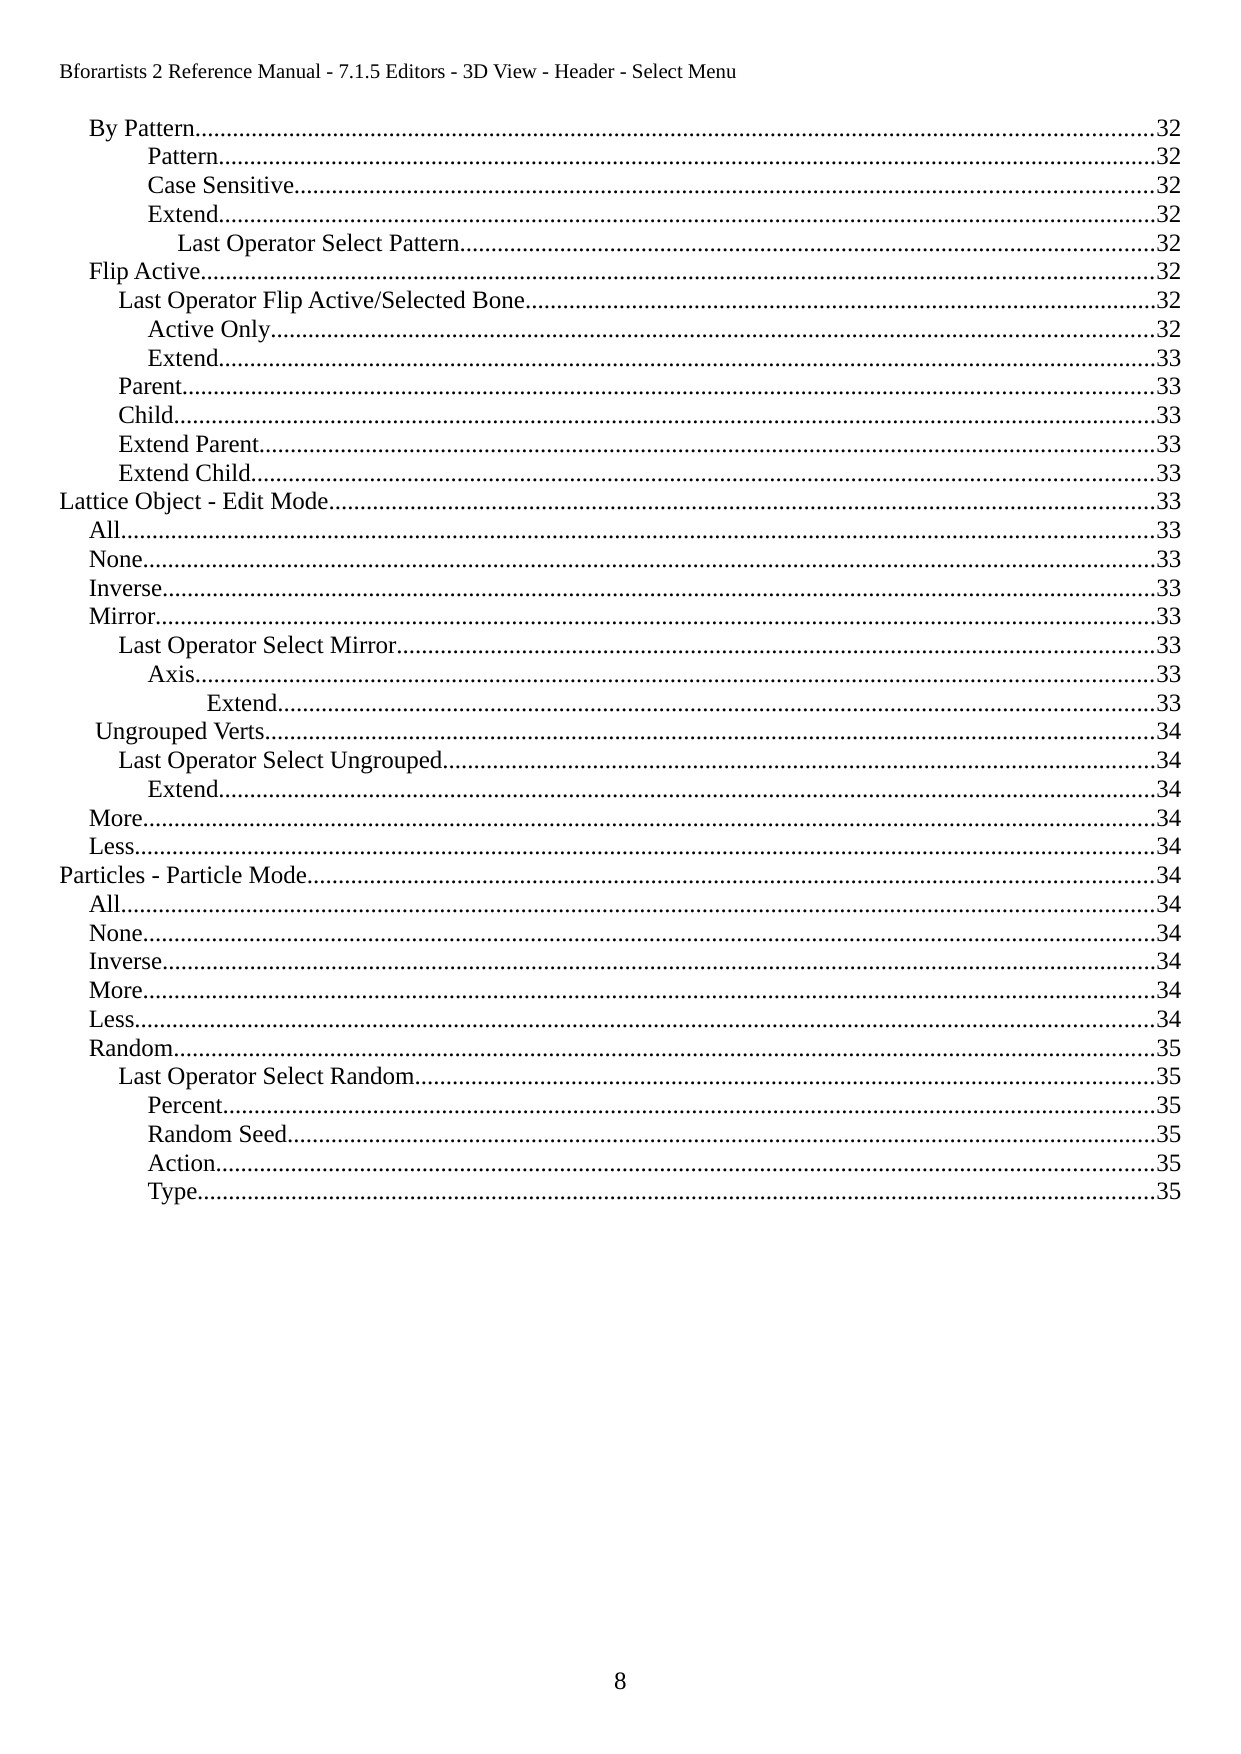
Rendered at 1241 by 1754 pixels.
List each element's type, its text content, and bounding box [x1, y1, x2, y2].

text All 34 [88, 889, 1181, 918]
text Type 35 [147, 1176, 1181, 1205]
text Particles - Particle Mode 34 [59, 860, 1181, 889]
text Case Sensitive 32 [147, 170, 1181, 199]
text Axis 33 [147, 659, 1181, 688]
text Extend 34 [147, 774, 1181, 803]
text Parent 33 [118, 371, 1181, 400]
text Pattern 32 [147, 141, 1181, 170]
text Less 34 [88, 1004, 1181, 1033]
text Child 33 [118, 400, 1181, 429]
text By Pattern 32 [88, 113, 1181, 141]
text Extend 33 [147, 343, 1181, 371]
text Extend 33 [206, 688, 1181, 716]
text Last Operator Select Mirror 33 [118, 630, 1181, 659]
text Less 34 [88, 831, 1181, 860]
text Last Operator Select Pattern 32 [177, 228, 1181, 256]
text Inverse 33 [88, 573, 1181, 601]
text Extend Parent 33 [118, 429, 1181, 458]
text Ungrouped Verts 34 [88, 716, 1181, 745]
text More 34 [88, 803, 1181, 831]
text Last Operator Select Random 35 [118, 1061, 1181, 1090]
text Last Operator Select Ungrouped 34 [118, 745, 1181, 774]
text Action 35 [147, 1148, 1181, 1176]
text Percent 35 [147, 1090, 1181, 1119]
text Random Seed 35 [147, 1119, 1181, 1148]
text None 33 [88, 544, 1181, 573]
text All 33 [88, 515, 1181, 544]
text Active Only 32 [147, 314, 1181, 343]
text More 34 [88, 975, 1181, 1004]
text Extend 32 [147, 199, 1181, 228]
text Last Operator Flip Active/Selected Bone 32 [118, 285, 1181, 314]
text Flip Active 32 [88, 256, 1181, 285]
text Extend Child 33 [118, 458, 1181, 486]
text None 34 [88, 918, 1181, 946]
text Inverse 34 [88, 946, 1181, 975]
text Random 35 [88, 1033, 1181, 1061]
text Lattice Object - Edit Mode 33 [59, 486, 1181, 515]
text Mirror 33 [88, 601, 1181, 630]
